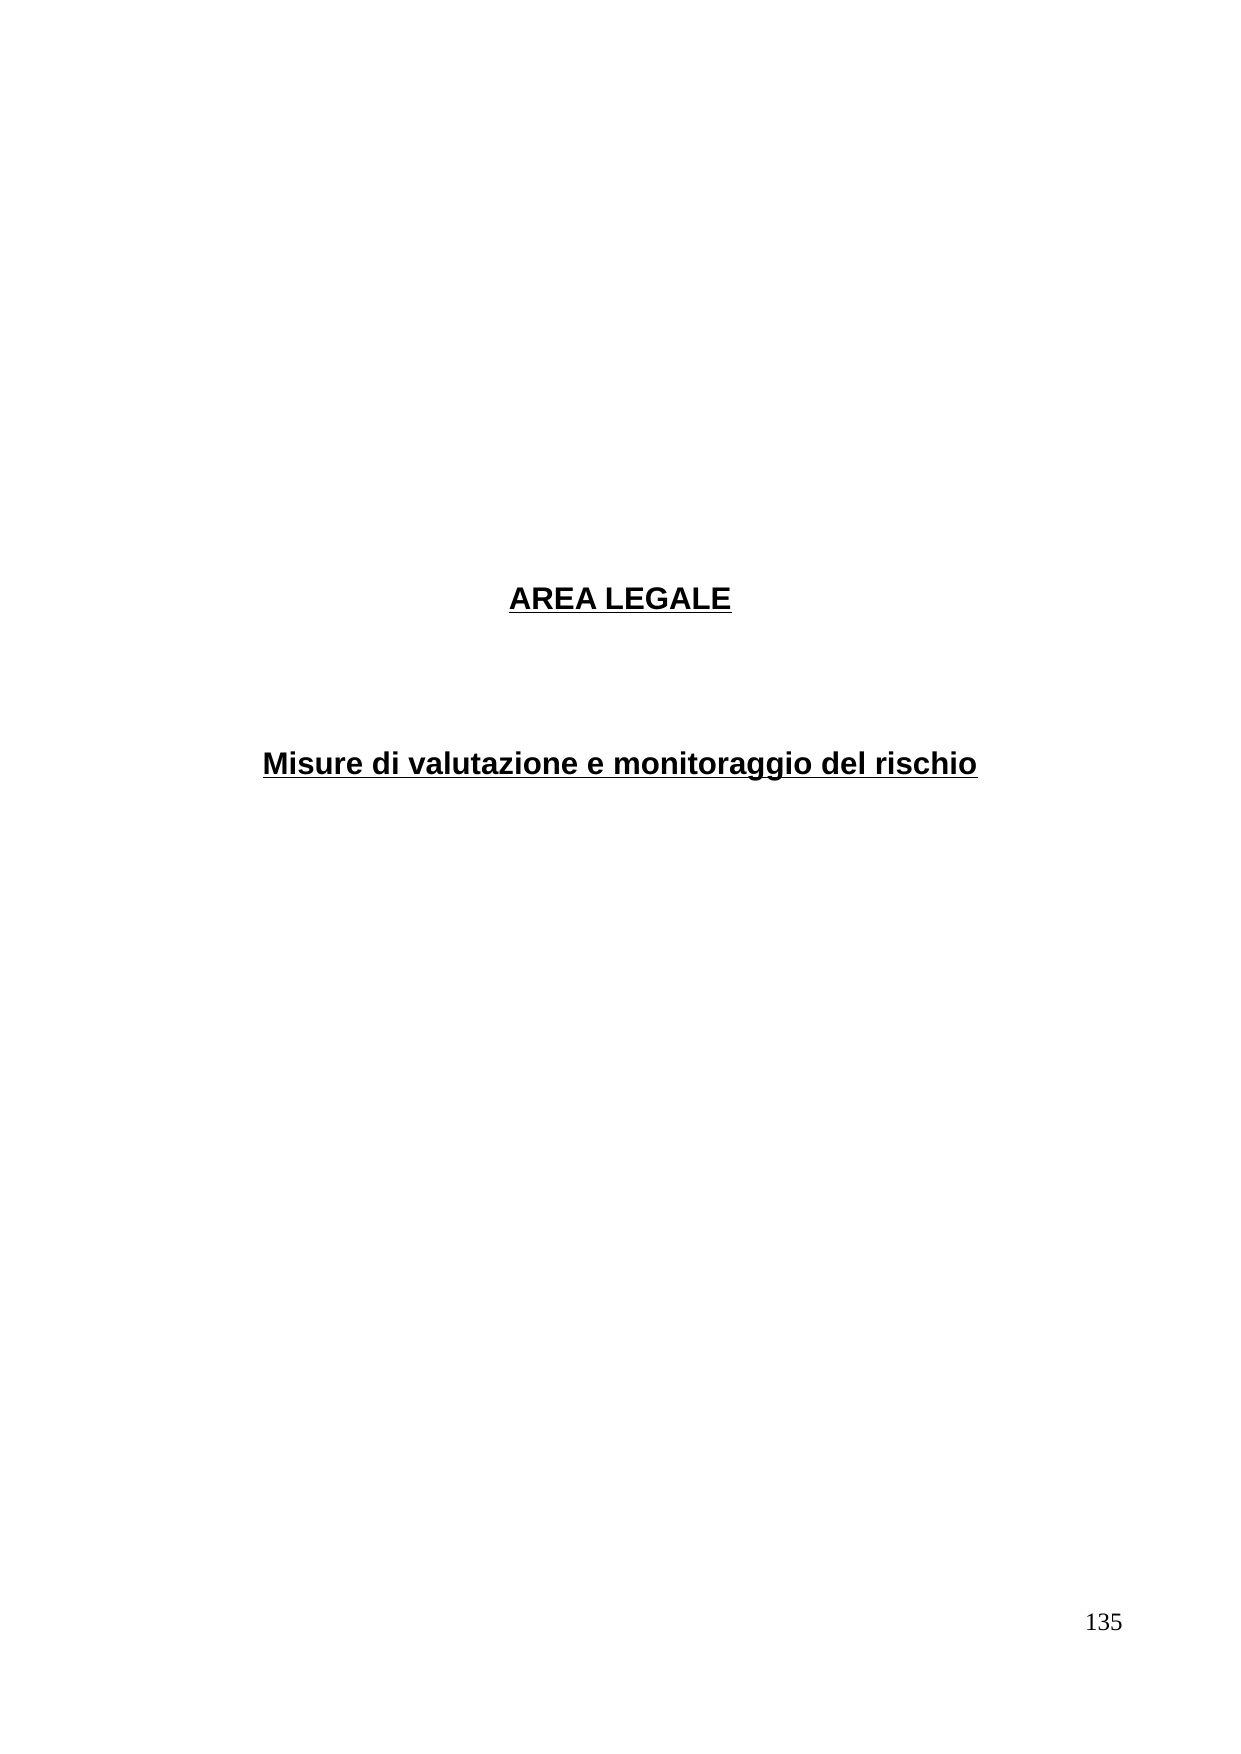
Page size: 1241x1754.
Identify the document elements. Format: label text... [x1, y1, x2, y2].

subtitle AREA LEGALE [118, 580, 1122, 616]
text Misure di valutazione e monitoraggio del rischio [118, 745, 1122, 781]
